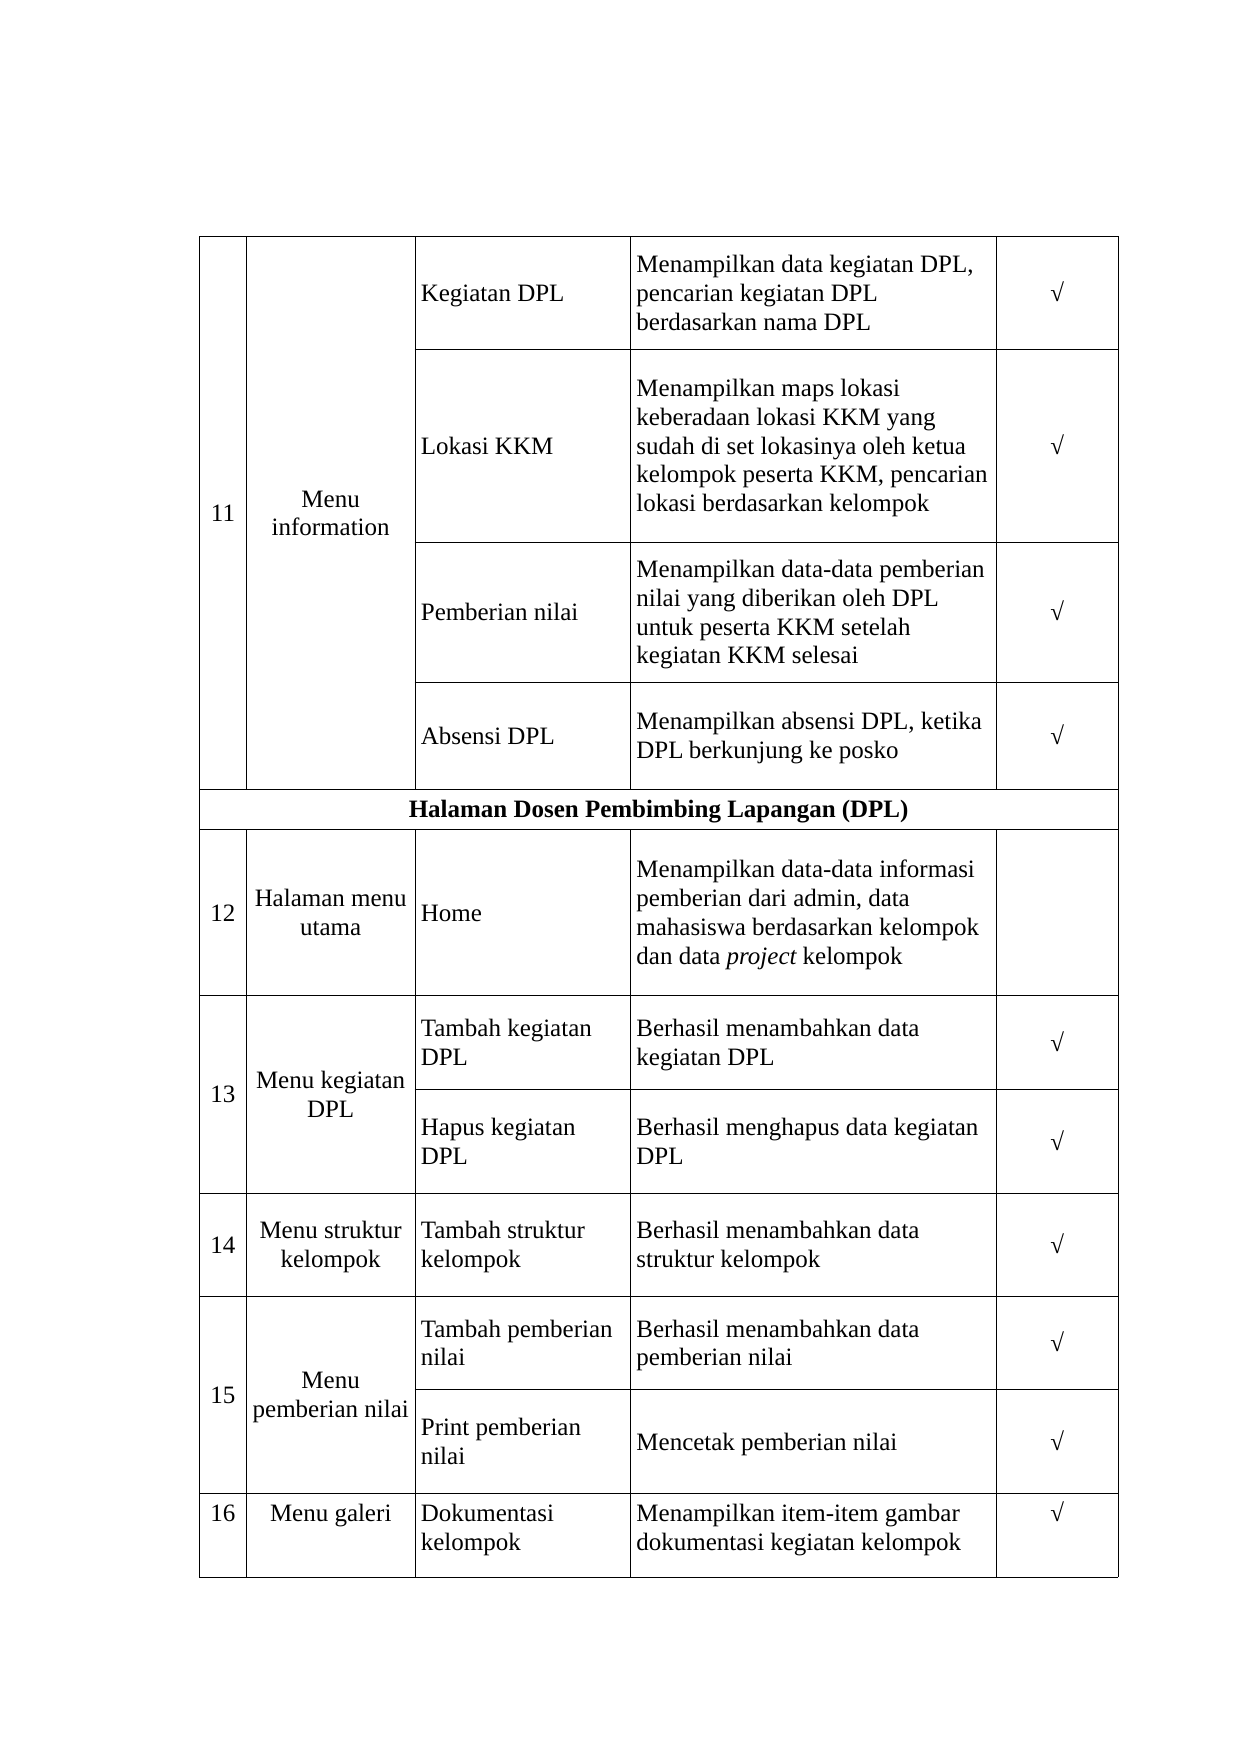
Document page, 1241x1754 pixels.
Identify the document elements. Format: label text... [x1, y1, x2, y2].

table_cell Menu information [247, 237, 415, 789]
table_cell 13 [200, 996, 246, 1192]
table_cell Pemberian nilai [416, 543, 630, 682]
table_cell 16 [200, 1494, 246, 1577]
table_cell Lokasi KKM [416, 350, 630, 542]
table_cell [997, 830, 1118, 995]
table_cell Menu struktur kelompok [247, 1194, 415, 1296]
table_cell Menu kegiatan DPL [247, 996, 415, 1192]
table_cell Mencetak pemberian nilai [631, 1390, 996, 1492]
table_cell Absensi DPL [416, 683, 630, 789]
table_cell 15 [200, 1297, 246, 1492]
table_cell Tambah struktur kelompok [416, 1194, 630, 1296]
table_cell Menampilkan data kegiatan DPL, pencarian kegiatan DPL berdasarkan nama DPL [631, 237, 996, 349]
table_cell Menampilkan absensi DPL, ketika DPL berkunjung ke posko [631, 683, 996, 789]
table_cell Berhasil menambahkan data struktur kelompok [631, 1194, 996, 1296]
table_cell Menu pemberian nilai [247, 1297, 415, 1492]
table_cell Menampilkan data-data informasi pemberian dari admin, data mahasiswa berdasarkan kelompok dan data project kelompok [631, 830, 996, 995]
table_cell Dokumentasi kelompok [416, 1494, 630, 1577]
table_cell √ [997, 1194, 1118, 1296]
table_cell Home [416, 830, 630, 995]
table_cell Hapus kegiatan DPL [416, 1090, 630, 1192]
table_cell √ [997, 1090, 1118, 1192]
table_cell Menampilkan item-item gambar dokumentasi kegiatan kelompok [631, 1494, 996, 1577]
table_cell √ [997, 683, 1118, 789]
table_cell Menampilkan maps lokasi keberadaan lokasi KKM yang sudah di set lokasinya oleh ketua kelompok peserta KKM, pencarian lokasi berdasarkan kelompok [631, 350, 996, 542]
table_cell √ [997, 1494, 1118, 1577]
table_cell √ [997, 996, 1118, 1089]
table_cell 12 [200, 830, 246, 995]
table_cell Berhasil menambahkan data kegiatan DPL [631, 996, 996, 1089]
table_cell Halaman Dosen Pembimbing Lapangan (DPL) [200, 790, 1118, 829]
table_cell 11 [200, 237, 246, 789]
table_cell Berhasil menghapus data kegiatan DPL [631, 1090, 996, 1192]
table_cell √ [997, 1390, 1118, 1492]
table_cell Menampilkan data-data pemberian nilai yang diberikan oleh DPL untuk peserta KKM setelah kegiatan KKM selesai [631, 543, 996, 682]
table_cell Halaman menu utama [247, 830, 415, 995]
table_cell √ [997, 350, 1118, 542]
table_cell 14 [200, 1194, 246, 1296]
table_cell Print pemberian nilai [416, 1390, 630, 1492]
table_cell √ [997, 1297, 1118, 1389]
table_cell Kegiatan DPL [416, 237, 630, 349]
table_cell √ [997, 237, 1118, 349]
table_cell √ [997, 543, 1118, 682]
table_cell Tambah kegiatan DPL [416, 996, 630, 1089]
table_cell Berhasil menambahkan data pemberian nilai [631, 1297, 996, 1389]
table_cell Menu galeri [247, 1494, 415, 1577]
table_cell Tambah pemberian nilai [416, 1297, 630, 1389]
